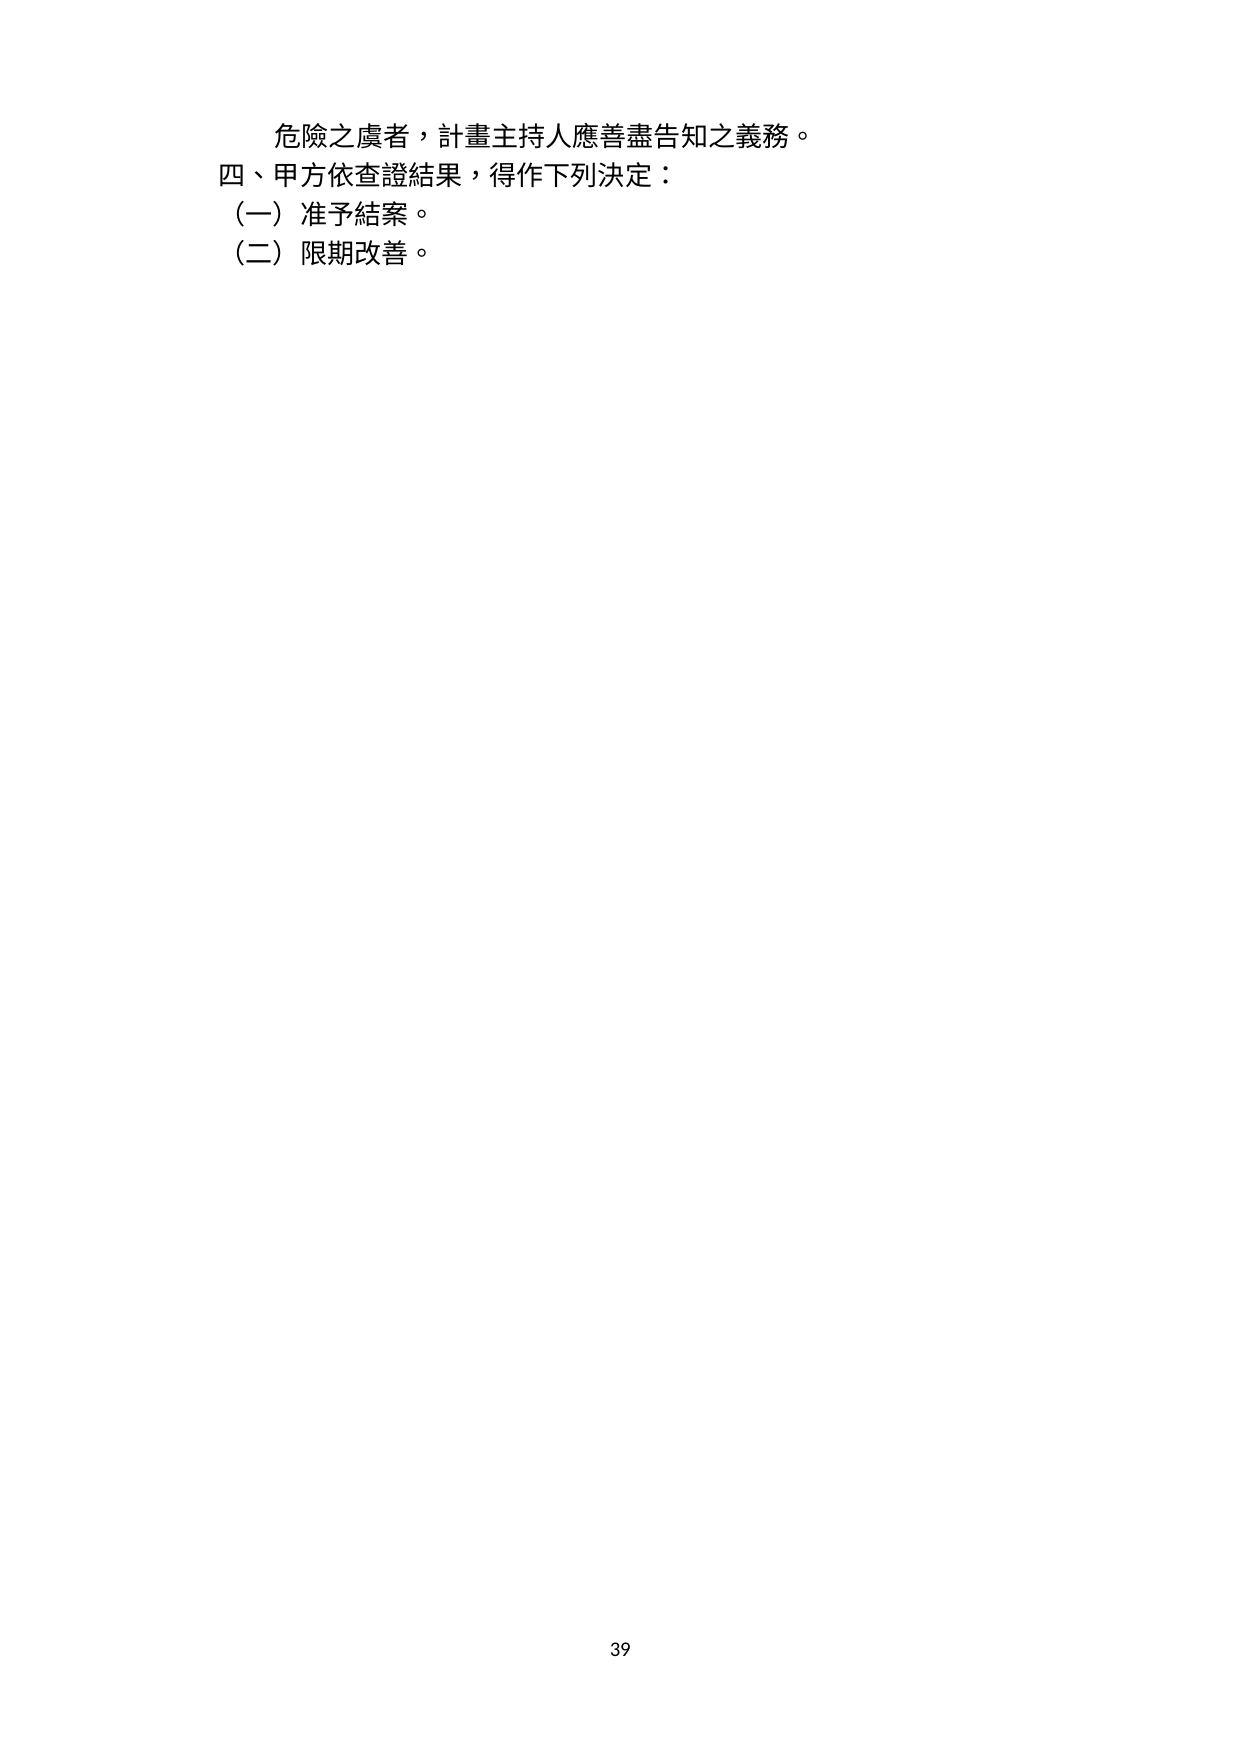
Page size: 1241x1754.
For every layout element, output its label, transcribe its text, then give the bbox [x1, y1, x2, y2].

text 四、甲方依查證結果，得作下列決定： [218, 154, 1131, 193]
text （二）限期改善。 [218, 232, 1131, 272]
text （一）准予結案。 [218, 193, 1131, 232]
text 危險之虞者，計畫主持人應善盡告知之義務。 [218, 114, 1131, 154]
